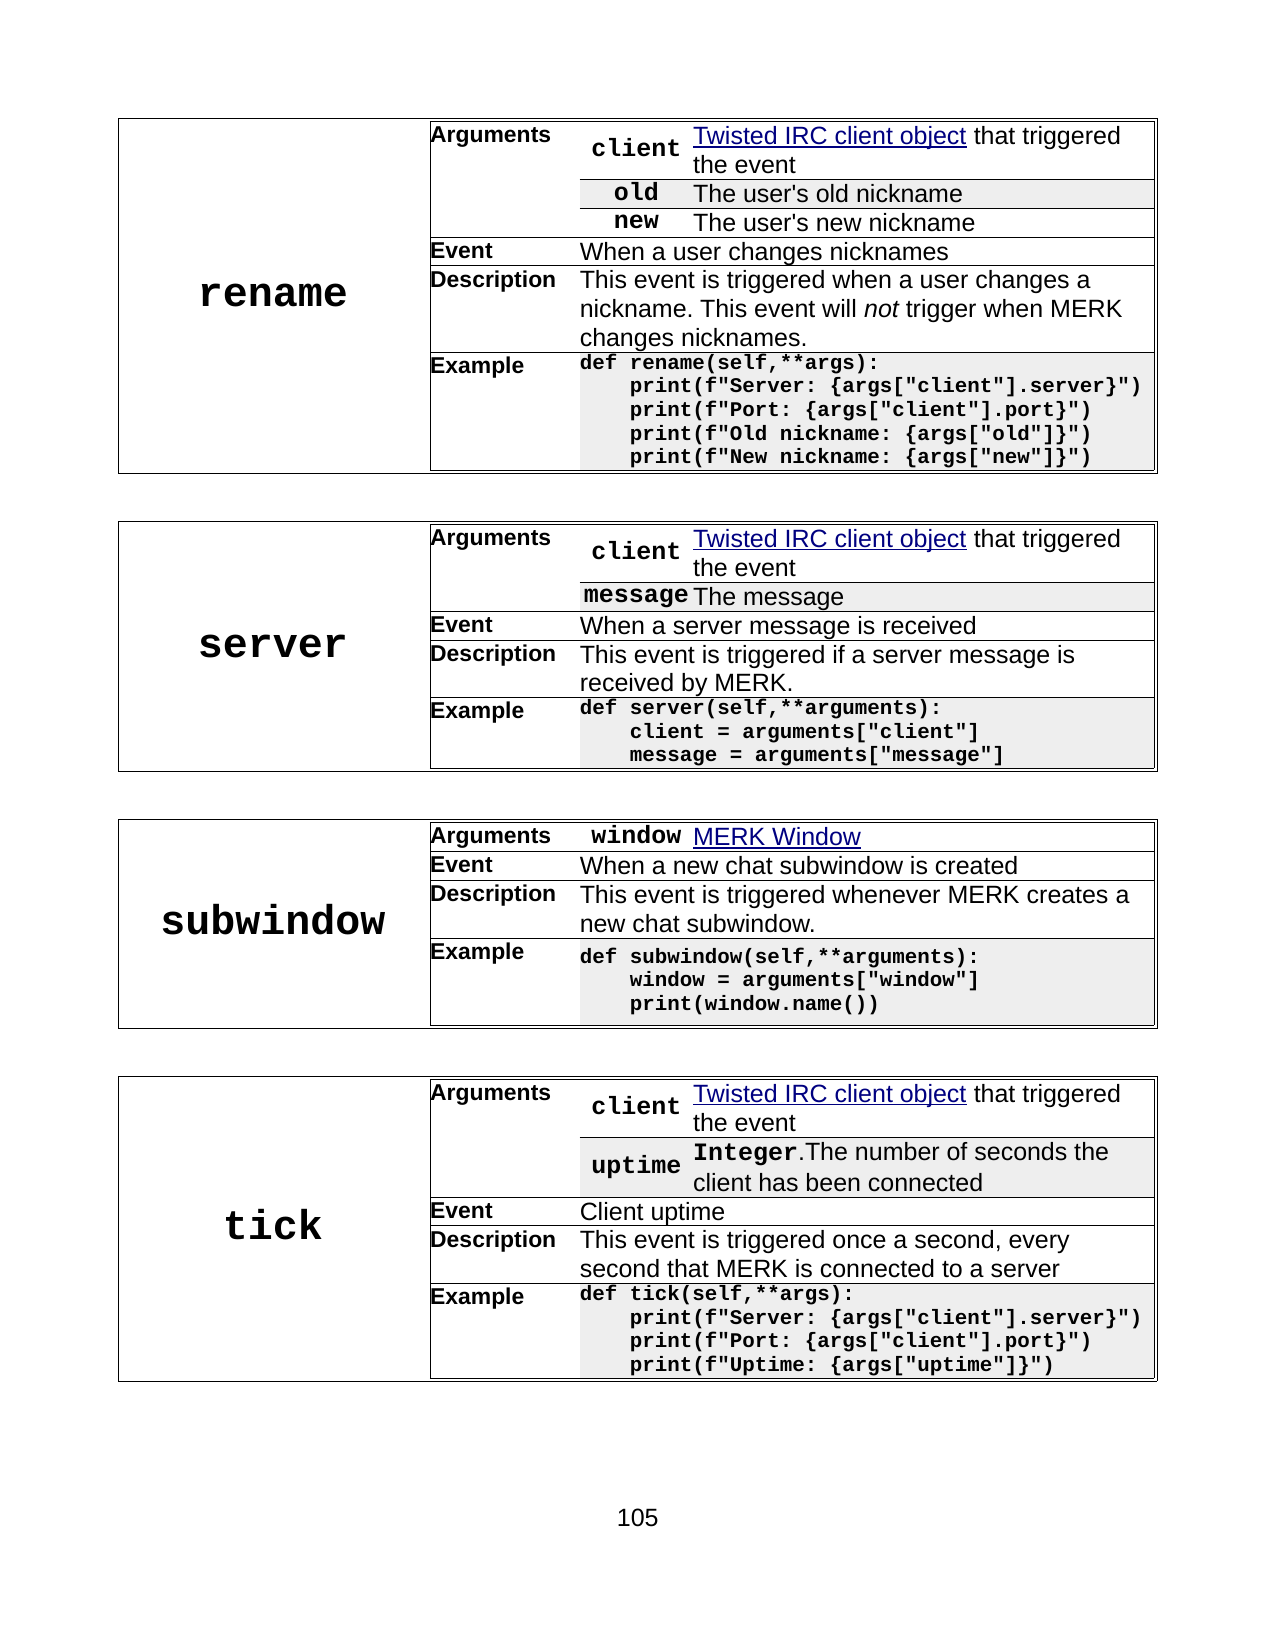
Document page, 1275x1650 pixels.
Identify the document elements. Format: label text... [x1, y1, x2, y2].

table_cell Example [431, 939, 579, 1025]
table_cell Example [431, 1284, 579, 1378]
table_cell def rename(self,**args): print(f"Server: {args["client"].server}") print(f"Port: {args["client"].port}") print(f"Old nickname: {args["old"]}") print(f"New nickname: {args["new"]}") [580, 353, 1154, 470]
table_cell Event [431, 1198, 579, 1225]
table_header window [580, 823, 693, 851]
table_cell Description [431, 1226, 579, 1283]
table_header [427, 820, 1157, 1028]
table_cell Description [431, 881, 579, 937]
table_cell The user's new nickname [693, 209, 1154, 237]
table_header client [580, 122, 693, 179]
table_cell This event is triggered whenever MERK creates a new chat subwindow. [580, 881, 1154, 937]
table_cell message [580, 583, 693, 611]
table_cell Event [431, 612, 579, 639]
table_cell uptime [580, 1138, 693, 1197]
table_cell Client uptime [580, 1198, 1154, 1225]
table_header rename [119, 119, 427, 473]
table_header Arguments [431, 823, 579, 851]
table_cell This event is triggered once a second, every second that MERK is connected to a server [580, 1226, 1154, 1283]
table_cell When a server message is received [580, 612, 1154, 639]
table_cell new [580, 209, 693, 237]
table_cell Description [431, 266, 579, 352]
table_header server [119, 522, 427, 771]
table_header [427, 1077, 1157, 1381]
table_header Twisted IRC client object that triggered the event [693, 122, 1154, 179]
table_cell def tick(self,**args): print(f"Server: {args["client"].server}") print(f"Port: {args["client"].port}") print(f"Uptime: {args["uptime"]}") [580, 1284, 1154, 1378]
table_cell The message [693, 583, 1154, 611]
table_header MERK Window [693, 823, 1154, 851]
table_cell Event [431, 852, 579, 880]
table_cell def subwindow(self,**arguments): window = arguments["window"] print(window.name()) [580, 939, 1154, 1025]
table_header client [580, 525, 693, 582]
table_header Arguments [431, 525, 579, 611]
table_cell Description [431, 641, 579, 697]
table_header Twisted IRC client object that triggered the event [693, 525, 1154, 582]
table_cell This event is triggered if a server message is received by MERK. [580, 641, 1154, 697]
table_header Twisted IRC client object that triggered the event [693, 1080, 1154, 1137]
table_header Arguments [431, 1080, 579, 1197]
table_cell This event is triggered when a user changes a nickname. This event will not trigger when MERK changes nicknames. [580, 266, 1154, 352]
table_header subwindow [119, 820, 427, 1028]
table_header [427, 522, 1157, 771]
table_header Arguments [431, 122, 579, 237]
table_cell When a new chat subwindow is created [580, 852, 1154, 880]
table_cell old [580, 180, 693, 208]
table_cell Event [431, 238, 579, 265]
table_header client [580, 1080, 693, 1137]
table_header tick [119, 1077, 427, 1381]
table_cell Example [431, 353, 579, 470]
table_cell Integer.The number of seconds the client has been connected [693, 1138, 1154, 1197]
table_cell def server(self,**arguments): client = arguments["client"] message = arguments["message"] [580, 698, 1154, 768]
table_header [427, 119, 1157, 473]
table_cell When a user changes nicknames [580, 238, 1154, 265]
table_cell Example [431, 698, 579, 768]
table_cell The user's old nickname [693, 180, 1154, 208]
